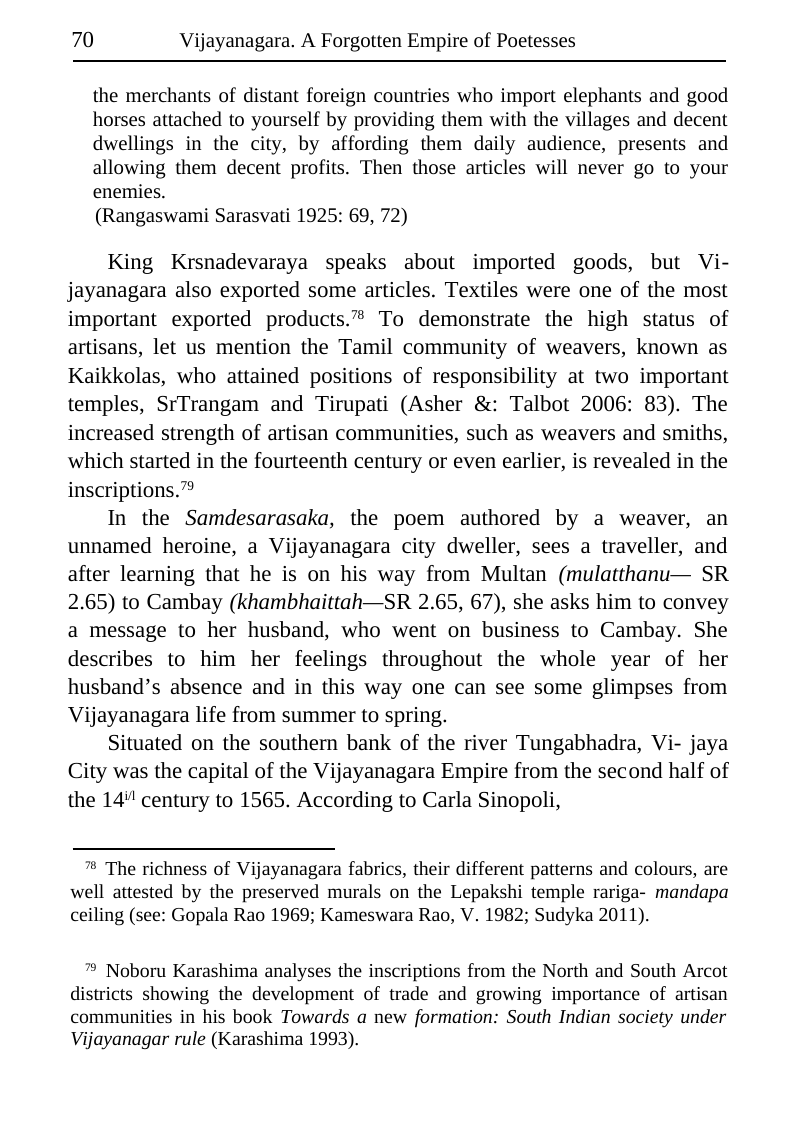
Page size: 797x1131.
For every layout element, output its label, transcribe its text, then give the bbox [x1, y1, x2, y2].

text Situated on the southern bank of the river Tungabhadra, Vi- jaya City was the capital of the Vijayanagara Empire from the sec­ond half of the 14i/l century to 1565. According to Carla Sinopoli, [68, 729, 729, 812]
text In the Samdesarasaka, the poem authored by a weaver, an unnamed heroine, a Vijayanagara city dweller, sees a traveller, and after learning that he is on his way from Multan (mulatthanu— SR 2.65) to Cambay (khambhaittah—SR 2.65, 67), she asks him to convey a message to her husband, who went on business to Cambay. She describes to him her feelings throughout the whole year of her husband’s absence and in this way one can see some glimpses from Vijayanagara life from summer to spring. [68, 504, 729, 727]
text King Krsnadevaraya speaks about imported goods, but Vi­jayanagara also exported some articles. Textiles were one of the most important exported products.78 To demonstrate the high status of artisans, let us mention the Tamil community of weavers, known as Kaikkolas, who attained positions of responsibility at two important temples, SrTrangam and Tirupati (Asher &: Talbot 2006: 83). The increased strength of artisan communities, such as weavers and smiths, which started in the fourteenth century or even earlier, is revealed in the inscriptions.79 [68, 248, 729, 502]
text (Rangaswami Sarasvati 1925: 69, 72) [68, 203, 729, 227]
text 79 Noboru Karashima analyses the inscriptions from the North and South Arcot districts showing the development of trade and growing importance of artisan communities in his book Towards a new formation: South Indian society under Vijayanagar rule (Karashima 1993). [70, 959, 729, 1050]
text 70 [71, 26, 106, 53]
text Vijayanagara. A Forgotten Empire of Poetesses [179, 28, 621, 52]
text 78 The richness of Vijayanagara fabrics, their different patterns and colours, are well attested by the preserved murals on the Lepakshi temple rariga- mandapa ceiling (see: Gopala Rao 1969; Kameswara Rao, V. 1982; Sudyka 2011). [70, 857, 729, 925]
text the merchants of distant foreign countries who import elephants and good horses attached to yourself by providing them with the villages and decent dwellings in the city, by affording them daily audience, presents and allowing them decent profits. Then those articles will never go to your enemies. [93, 83, 729, 203]
